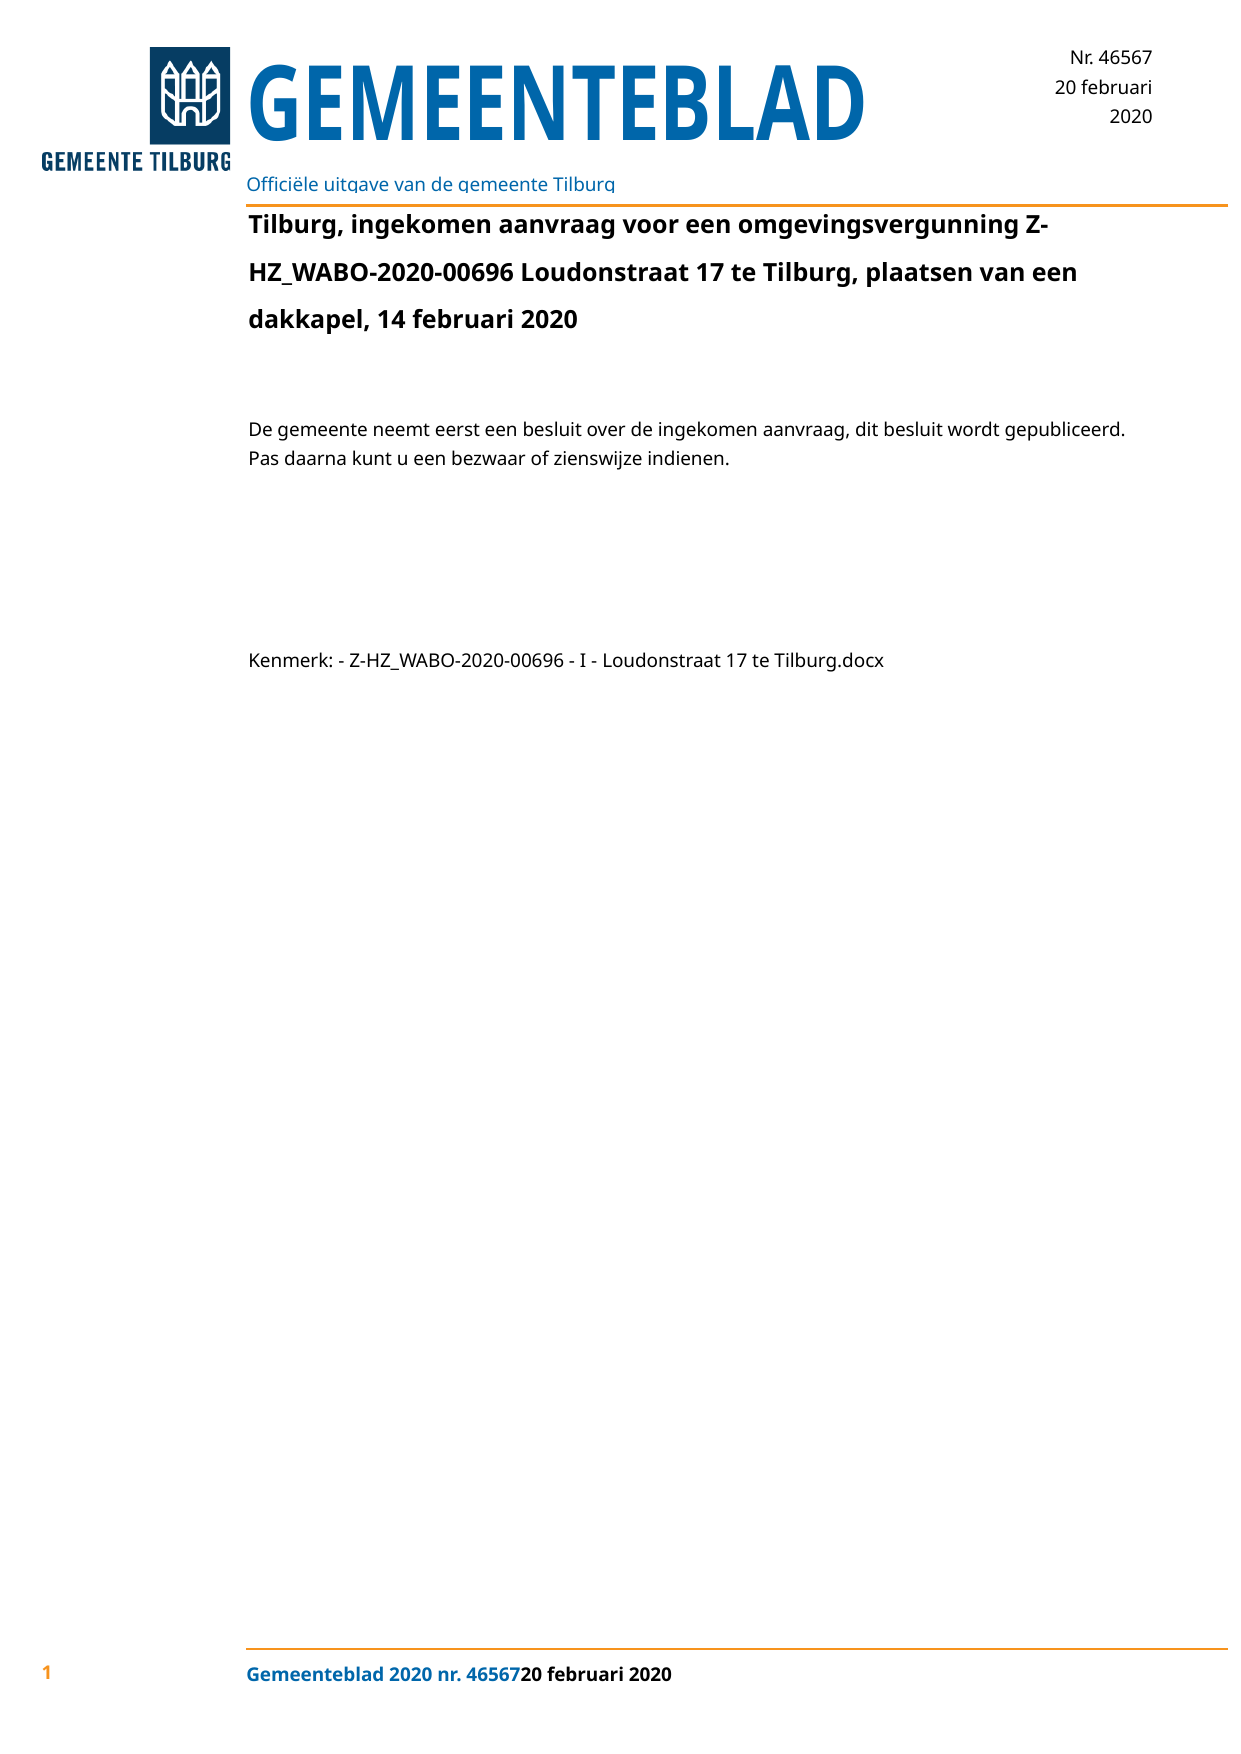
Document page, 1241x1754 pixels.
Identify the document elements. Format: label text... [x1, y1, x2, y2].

text Tilburg, ingekomen aanvraag voor een omgevingsvergunning Z-HZ_WABO-2020-00696 Loudonstraat 17 te Tilburg, plaatsen van een dakkapel, 14 februari 2020 [248, 207, 1152, 336]
picture [41, 47, 231, 172]
text De gemeente neemt eerst een besluit over de ingekomen aanvraag, dit besluit wordt gepubliceerd. Pas daarna kunt u een bezwaar of zienswijze indienen. [248, 416, 1152, 471]
text Kenmerk: - Z-HZ_WABO-2020-00696 - I - Loudonstraat 17 te Tilburg.docx [248, 647, 1152, 673]
